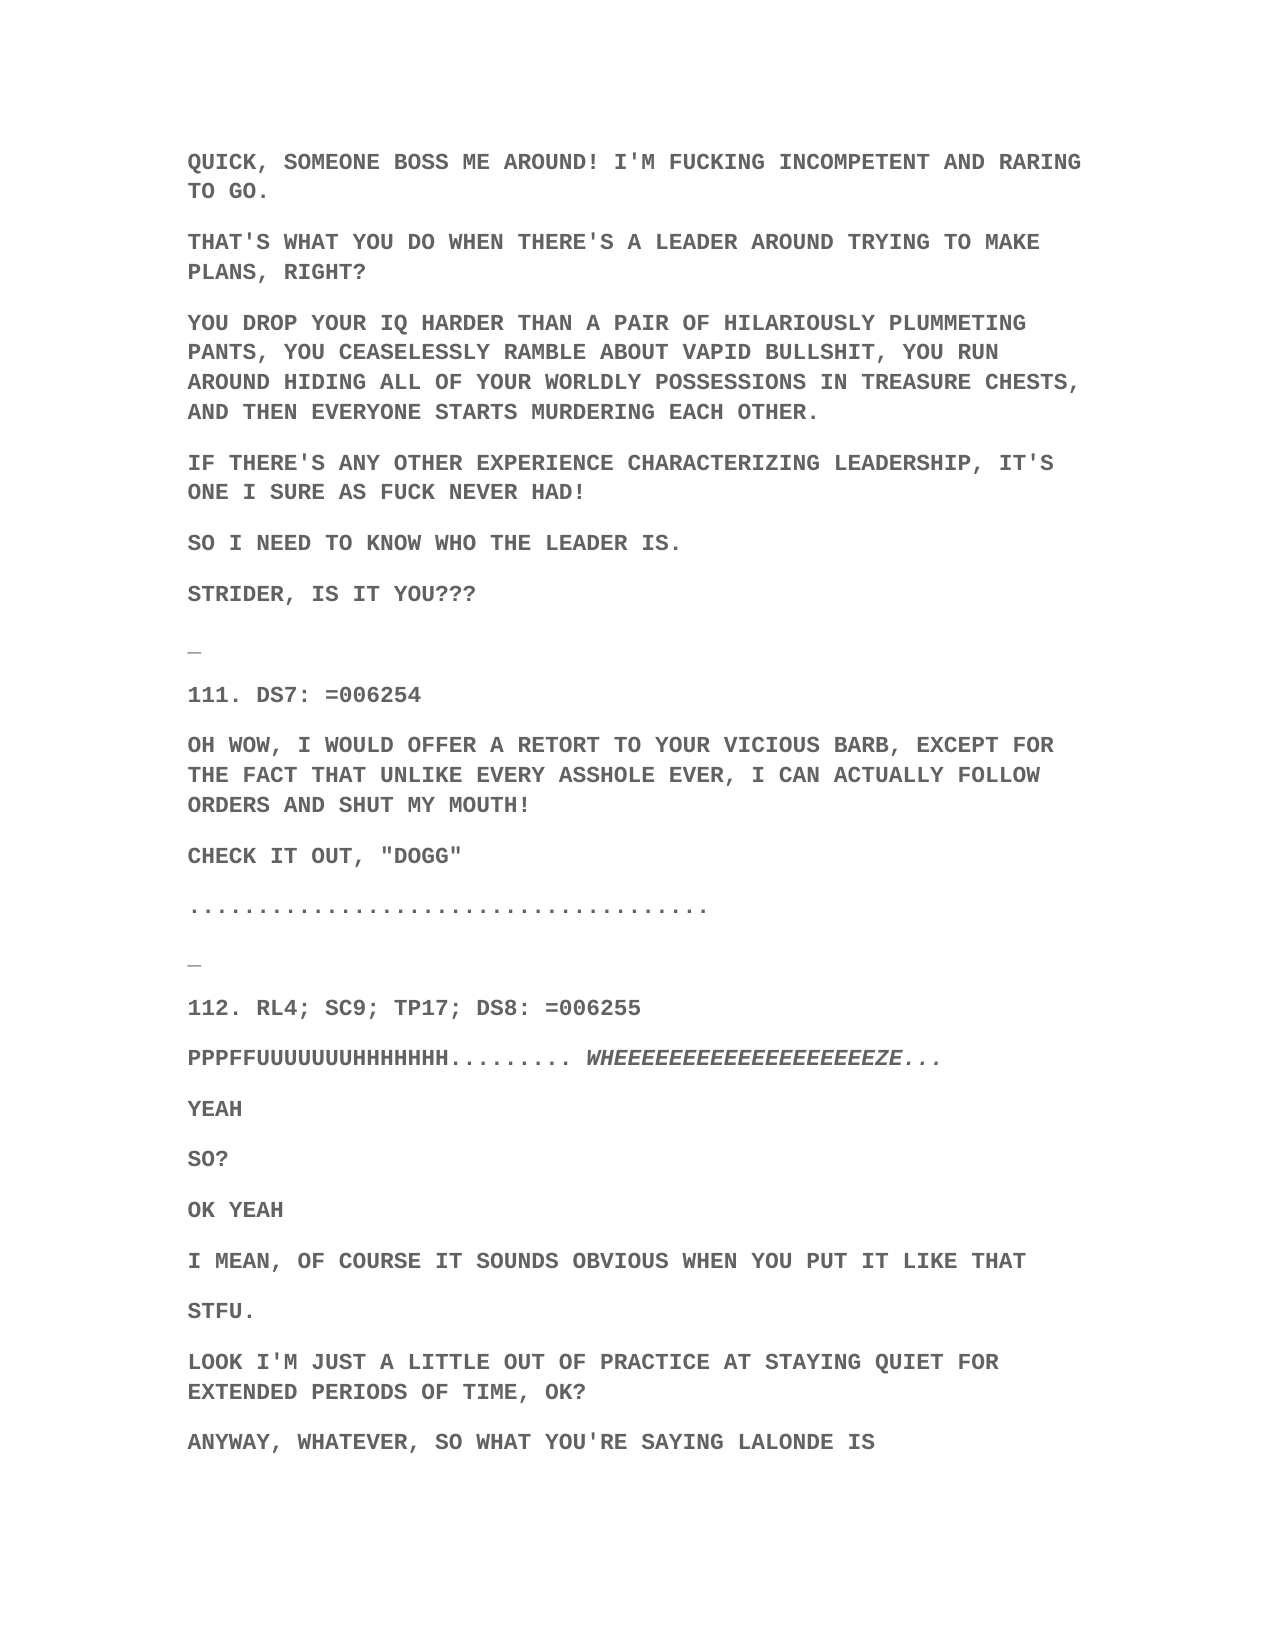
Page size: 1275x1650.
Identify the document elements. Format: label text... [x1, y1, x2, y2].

text LOOK I'M JUST A LITTLE OUT OF PRACTICE AT STAYING QUIET FOR EXTENDED PERIODS OF TIME, OK? [187, 1350, 1087, 1406]
text PPPFFUUUUUUUHHHHHHH......... WHEEEEEEEEEEEEEEEEEEEZE... [187, 1046, 1087, 1072]
text SO? [187, 1148, 1087, 1174]
text ...................................... [187, 894, 1087, 921]
text ANYWAY, WHATEVER, SO WHAT YOU'RE SAYING LALONDE IS [187, 1431, 1087, 1457]
text _ [187, 945, 1087, 971]
text STFU. [187, 1299, 1087, 1326]
text 112. RL4; SC9; TP17; DS8: =006255 [187, 996, 1087, 1022]
text QUICK, SOMEONE BOSS ME AROUND! I'M FUCKING INCOMPETENT AND RARING TO GO. [187, 150, 1087, 206]
text SO I NEED TO KNOW WHO THE LEADER IS. [187, 531, 1087, 557]
text IF THERE'S ANY OTHER EXPERIENCE CHARACTERIZING LEADERSHIP, IT'S ONE I SURE AS FUCK NEVER HAD! [187, 451, 1087, 507]
text I MEAN, OF COURSE IT SOUNDS OBVIOUS WHEN YOU PUT IT LIKE THAT [187, 1249, 1087, 1275]
text CHECK IT OUT, "DOGG" [187, 844, 1087, 870]
text OK YEAH [187, 1198, 1087, 1224]
text YEAH [187, 1097, 1087, 1123]
text _ [187, 632, 1087, 658]
text 111. DS7: =006254 [187, 683, 1087, 709]
text YOU DROP YOUR IQ HARDER THAN A PAIR OF HILARIOUSLY PLUMMETING PANTS, YOU CEASELESSLY RAMBLE ABOUT VAPID BULLSHIT, YOU RUN AROUND HIDING ALL OF YOUR WORLDLY POSSESSIONS IN TREASURE CHESTS, AND THEN EVERYONE STARTS MURDERING EACH OTHER. [187, 311, 1087, 426]
text OH WOW, I WOULD OFFER A RETORT TO YOUR VICIOUS BARB, EXCEPT FOR THE FACT THAT UNLIKE EVERY ASSHOLE EVER, I CAN ACTUALLY FOLLOW ORDERS AND SHUT MY MOUTH! [187, 734, 1087, 819]
text THAT'S WHAT YOU DO WHEN THERE'S A LEADER AROUND TRYING TO MAKE PLANS, RIGHT? [187, 230, 1087, 286]
text STRIDER, IS IT YOU??? [187, 582, 1087, 608]
